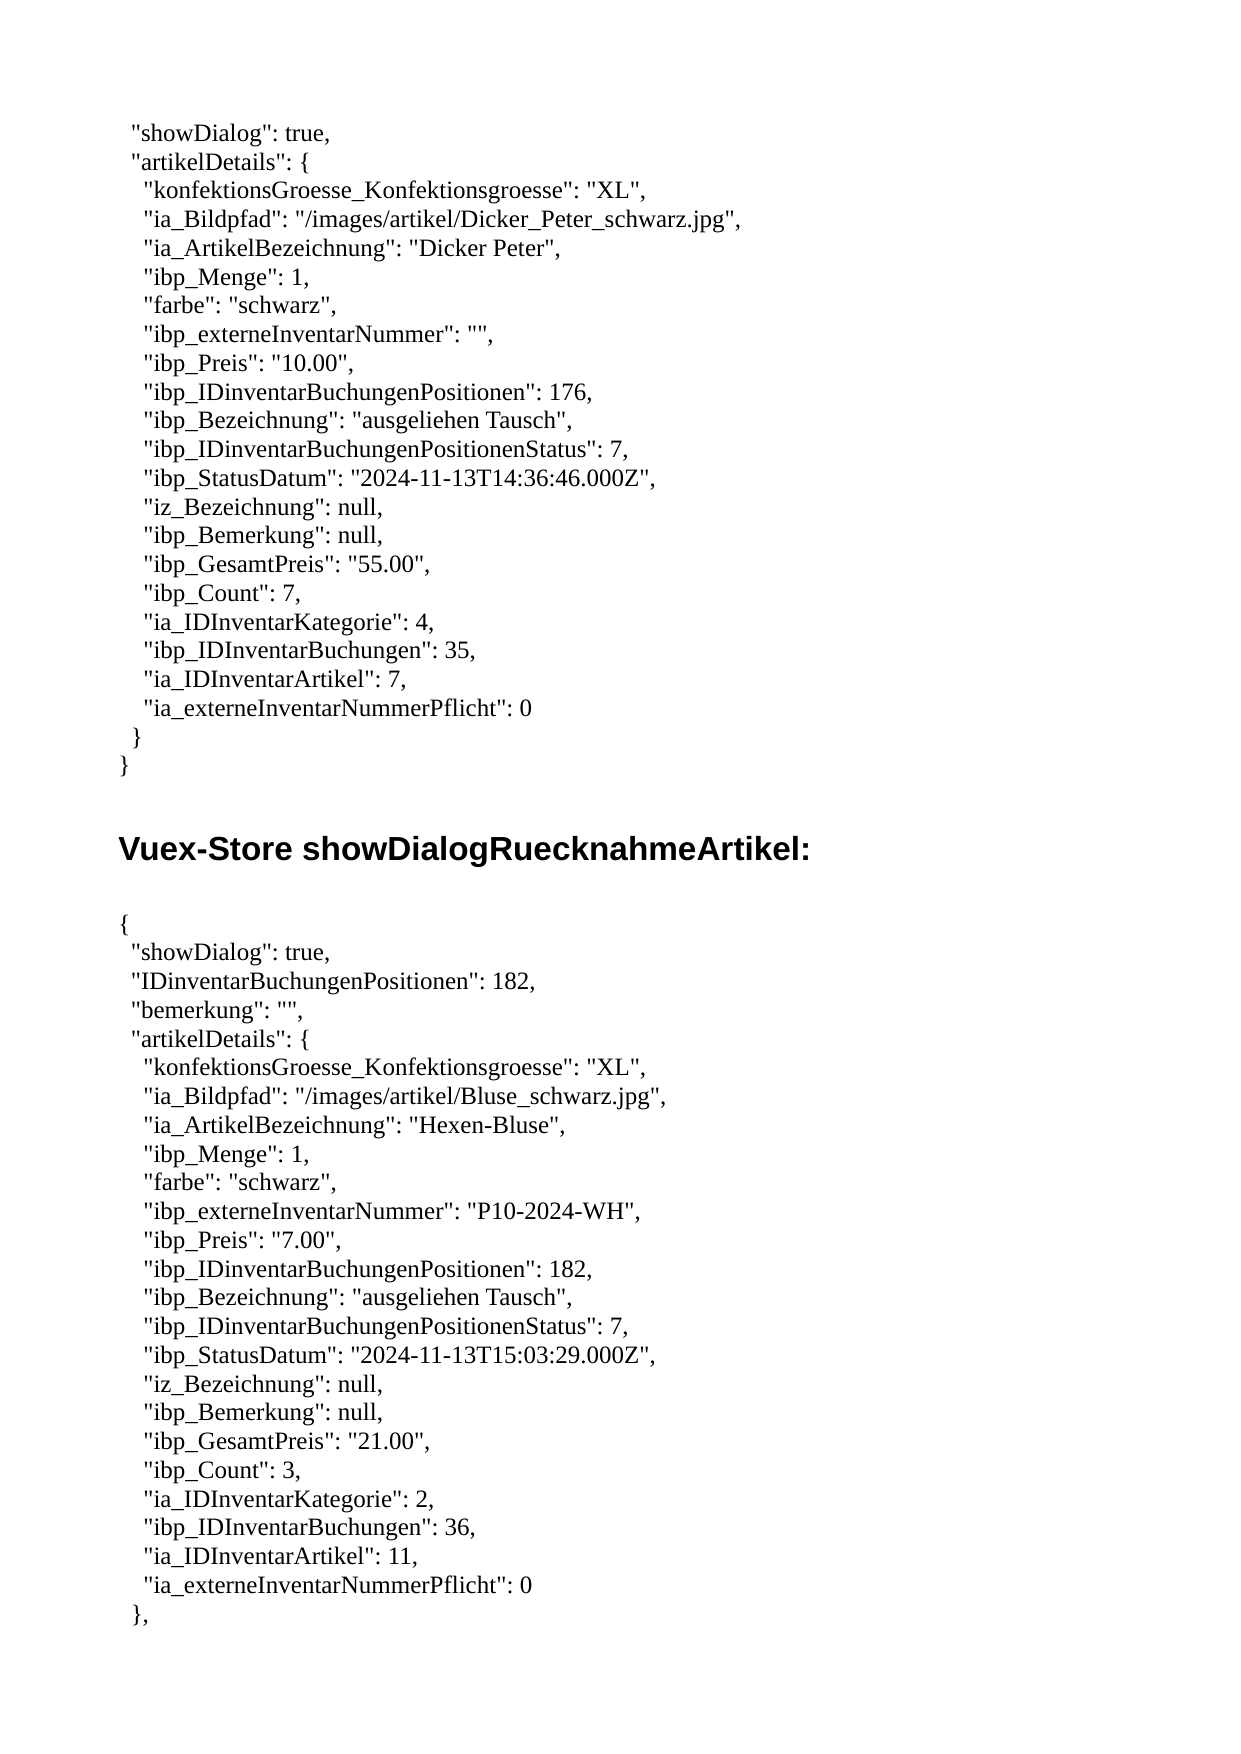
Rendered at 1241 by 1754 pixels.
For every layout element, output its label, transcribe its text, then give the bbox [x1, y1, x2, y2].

text }, [118, 1599, 1122, 1627]
text "ibp_externeInventarNummer": "P10-2024-WH", [118, 1196, 1122, 1225]
text "iz_Bezeichnung": null, [118, 1369, 1122, 1397]
text "ibp_IDinventarBuchungenPositionenStatus": 7, [118, 434, 1122, 463]
text } [118, 751, 1122, 779]
text "ibp_Bezeichnung": "ausgeliehen Tausch", [118, 1282, 1122, 1311]
text "farbe": "schwarz", [118, 291, 1122, 319]
text "ibp_GesamtPreis": "21.00", [118, 1426, 1122, 1455]
text "ibp_StatusDatum": "2024-11-13T14:36:46.000Z", [118, 463, 1122, 492]
text "ibp_Preis": "7.00", [118, 1225, 1122, 1254]
text "ibp_IDInventarBuchungen": 36, [118, 1512, 1122, 1541]
text { [118, 909, 1122, 937]
text "ia_IDInventarKategorie": 2, [118, 1484, 1122, 1512]
text "konfektionsGroesse_Konfektionsgroesse": "XL", [118, 176, 1122, 204]
text "bemerkung": "", [118, 995, 1122, 1024]
subtitle Vuex-Store showDialogRuecknahmeArtikel: [118, 829, 1122, 867]
text "konfektionsGroesse_Konfektionsgroesse": "XL", [118, 1052, 1122, 1081]
text "ibp_Count": 3, [118, 1455, 1122, 1484]
text "iz_Bezeichnung": null, [118, 492, 1122, 521]
text "IDinventarBuchungenPositionen": 182, [118, 966, 1122, 995]
text "ia_IDInventarArtikel": 11, [118, 1541, 1122, 1570]
text "ibp_IDinventarBuchungenPositionen": 176, [118, 377, 1122, 406]
text } [118, 722, 1122, 751]
text "ia_externeInventarNummerPflicht": 0 [118, 693, 1122, 722]
text "farbe": "schwarz", [118, 1167, 1122, 1196]
text "ibp_IDinventarBuchungenPositionenStatus": 7, [118, 1311, 1122, 1340]
text "ibp_IDinventarBuchungenPositionen": 182, [118, 1254, 1122, 1282]
text "ibp_Preis": "10.00", [118, 348, 1122, 377]
text "ibp_Bezeichnung": "ausgeliehen Tausch", [118, 406, 1122, 434]
text "ia_IDInventarArtikel": 7, [118, 664, 1122, 693]
text "ia_ArtikelBezeichnung": "Hexen-Bluse", [118, 1110, 1122, 1139]
text "ibp_Bemerkung": null, [118, 1397, 1122, 1426]
text "artikelDetails": { [118, 147, 1122, 176]
text "ia_externeInventarNummerPflicht": 0 [118, 1570, 1122, 1599]
text "showDialog": true, [118, 118, 1122, 147]
text "ia_Bildpfad": "/images/artikel/Bluse_schwarz.jpg", [118, 1081, 1122, 1110]
text "ibp_Menge": 1, [118, 262, 1122, 291]
text "ibp_GesamtPreis": "55.00", [118, 549, 1122, 578]
text "ibp_externeInventarNummer": "", [118, 319, 1122, 348]
text "ibp_IDInventarBuchungen": 35, [118, 636, 1122, 664]
text "artikelDetails": { [118, 1024, 1122, 1052]
text "ibp_Count": 7, [118, 578, 1122, 607]
text "ibp_Bemerkung": null, [118, 521, 1122, 549]
text "ibp_Menge": 1, [118, 1139, 1122, 1167]
text "showDialog": true, [118, 937, 1122, 966]
text "ia_IDInventarKategorie": 4, [118, 607, 1122, 636]
text "ia_Bildpfad": "/images/artikel/Dicker_Peter_schwarz.jpg", [118, 204, 1122, 233]
text "ibp_StatusDatum": "2024-11-13T15:03:29.000Z", [118, 1340, 1122, 1369]
text "ia_ArtikelBezeichnung": "Dicker Peter", [118, 233, 1122, 262]
